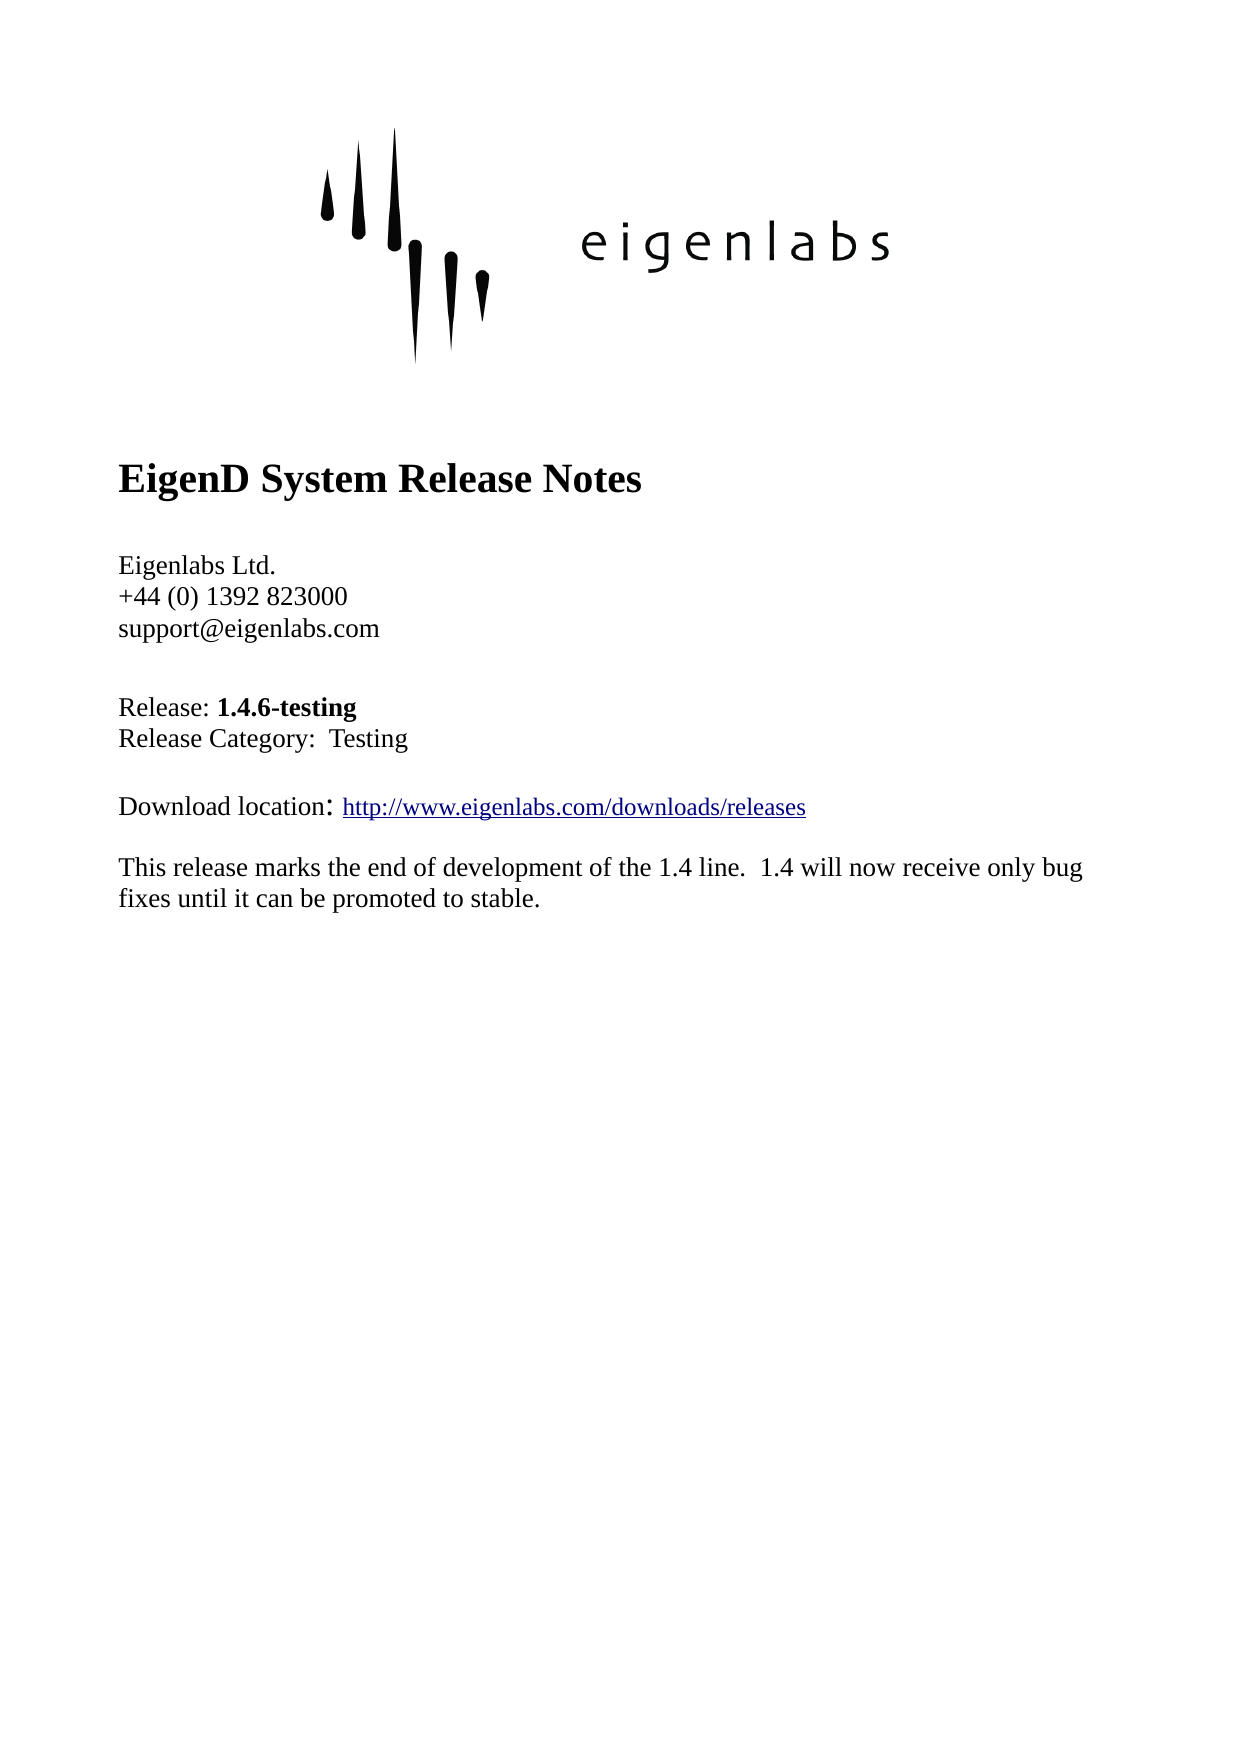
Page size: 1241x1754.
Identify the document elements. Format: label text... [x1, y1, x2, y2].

text This release marks the end of development of the 1.4 line. 1.4 will now receive only bug fixes until it can be promoted to stable. [118, 851, 1122, 913]
text Download location: http://www.eigenlabs.com/downloads/releases [118, 784, 1122, 822]
text Release Category: Testing [118, 722, 1122, 753]
picture [296, 118, 915, 372]
text support@eigenlabs.com [118, 612, 1122, 643]
text +44 (0) 1392 823000 [118, 581, 1122, 612]
text Eigenlabs Ltd. [118, 549, 1122, 581]
text Release: 1.4.6-testing [118, 691, 1122, 722]
text EigenD System Release Notes [118, 453, 1122, 501]
